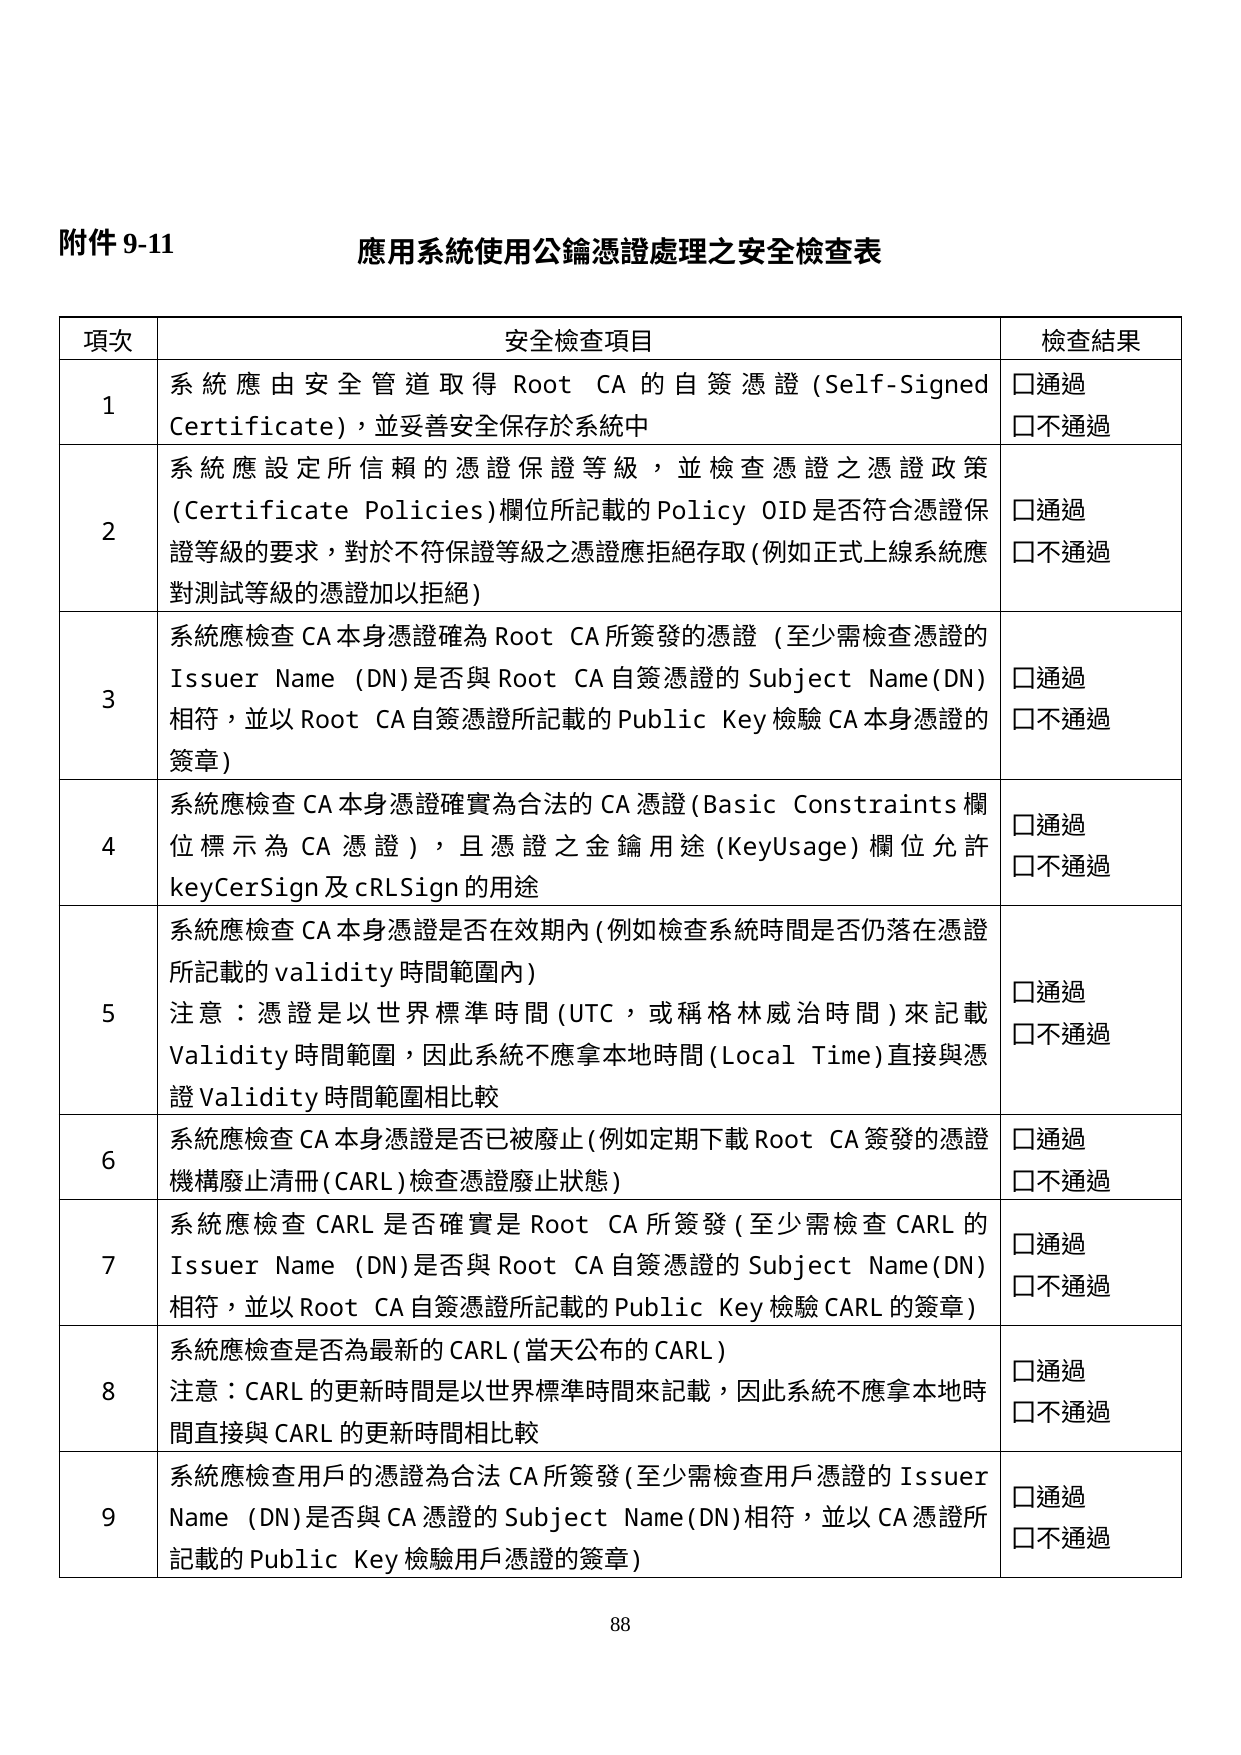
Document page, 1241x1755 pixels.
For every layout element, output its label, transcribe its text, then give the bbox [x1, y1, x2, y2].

text 附件9-11：應用系統使用公鑰憑證處理之安全檢查表 [134, 271, 1181, 316]
table_cell 系統應檢查CARL是否確實是Root CA所簽發(至少需檢查CARL的Issuer Name (DN)是否與Root CA自簽憑證的Subject Name(DN)相符，並以Root CA自簽憑證所記載的Public Key檢驗CARL的簽章) [158, 1200, 1000, 1325]
table_cell 系統應檢查CA本身憑證確為Root CA所簽發的憑證 (至少需檢查憑證的Issuer Name (DN)是否與Root CA自簽憑證的Subject Name(DN)相符，並以Root CA自簽憑證所記載的Public Key檢驗CA本身憑證的簽章) [158, 612, 1000, 779]
table_cell 系統應檢查是否為最新的CARL(當天公布的CARL) 注意：CARL的更新時間是以世界標準時間來記載，因此系統不應拿本地時間直接與CARL的更新時間相比較 [158, 1326, 1000, 1451]
table_cell 囗通過 囗不通過 [1001, 1200, 1181, 1325]
table_cell 囗通過 囗不通過 [1001, 1452, 1181, 1577]
table_cell 囗通過 囗不通過 [1001, 612, 1181, 779]
text 應用系統使用公鑰憑證處理之安全檢查表 [59, 228, 1181, 271]
table_cell 系統應檢查CA本身憑證是否在效期內(例如檢查系統時間是否仍落在憑證所記載的validity時間範圍內) 注意：憑證是以世界標準時間(UTC，或稱格林威治時間)來記載Validity時間範圍，因此系統不應拿本地時間(Local Time)直接與憑證Validity時間範圍相比較 [158, 906, 1000, 1114]
table_header 項次 [60, 318, 157, 359]
table_cell 9 [60, 1452, 157, 1577]
table_cell 囗通過 囗不通過 [1001, 1326, 1181, 1451]
table_cell 8 [60, 1326, 157, 1451]
table_cell 4 [60, 780, 157, 905]
table_cell 系統應設定所信賴的憑證保證等級，並檢查憑證之憑證政策(Certificate Policies)欄位所記載的Policy OID是否符合憑證保證等級的要求，對於不符保證等級之憑證應拒絕存取(例如正式上線系統應對測試等級的憑證加以拒絕) [158, 445, 1000, 611]
table_cell 6 [60, 1115, 157, 1199]
table_cell 系統應檢查CA本身憑證確實為合法的CA憑證(Basic Constraints欄位標示為CA憑證)，且憑證之金鑰用途(KeyUsage)欄位允許keyCerSign及cRLSign的用途 [158, 780, 1000, 905]
table_cell 3 [60, 612, 157, 779]
table_header 安全檢查項目 [158, 318, 1000, 359]
table_cell 系統應檢查CA本身憑證是否已被廢止(例如定期下載Root CA簽發的憑證機構廢止清冊(CARL)檢查憑證廢止狀態) [158, 1115, 1000, 1199]
table_cell 囗通過 囗不通過 [1001, 445, 1181, 611]
table_cell 囗通過 囗不通過 [1001, 1115, 1181, 1199]
table_cell 囗通過 囗不通過 [1001, 906, 1181, 1114]
table_header 檢查結果 [1001, 318, 1181, 359]
table_cell 囗通過 囗不通過 [1001, 780, 1181, 905]
table_cell 5 [60, 906, 157, 1114]
table_cell 1 [60, 360, 157, 443]
table_cell 2 [60, 445, 157, 611]
text 附件9-11 [59, 220, 189, 258]
table_cell 7 [60, 1200, 157, 1325]
table_cell 囗通過 囗不通過 [1001, 360, 1181, 443]
table_cell 系統應由安全管道取得Root CA的自簽憑證(Self-Signed Certificate)，並妥善安全保存於系統中 [158, 360, 1000, 443]
table_cell 系統應檢查用戶的憑證為合法CA所簽發(至少需檢查用戶憑證的Issuer Name (DN)是否與CA憑證的Subject Name(DN)相符，並以CA憑證所記載的Public Key檢驗用戶憑證的簽章) [158, 1452, 1000, 1577]
